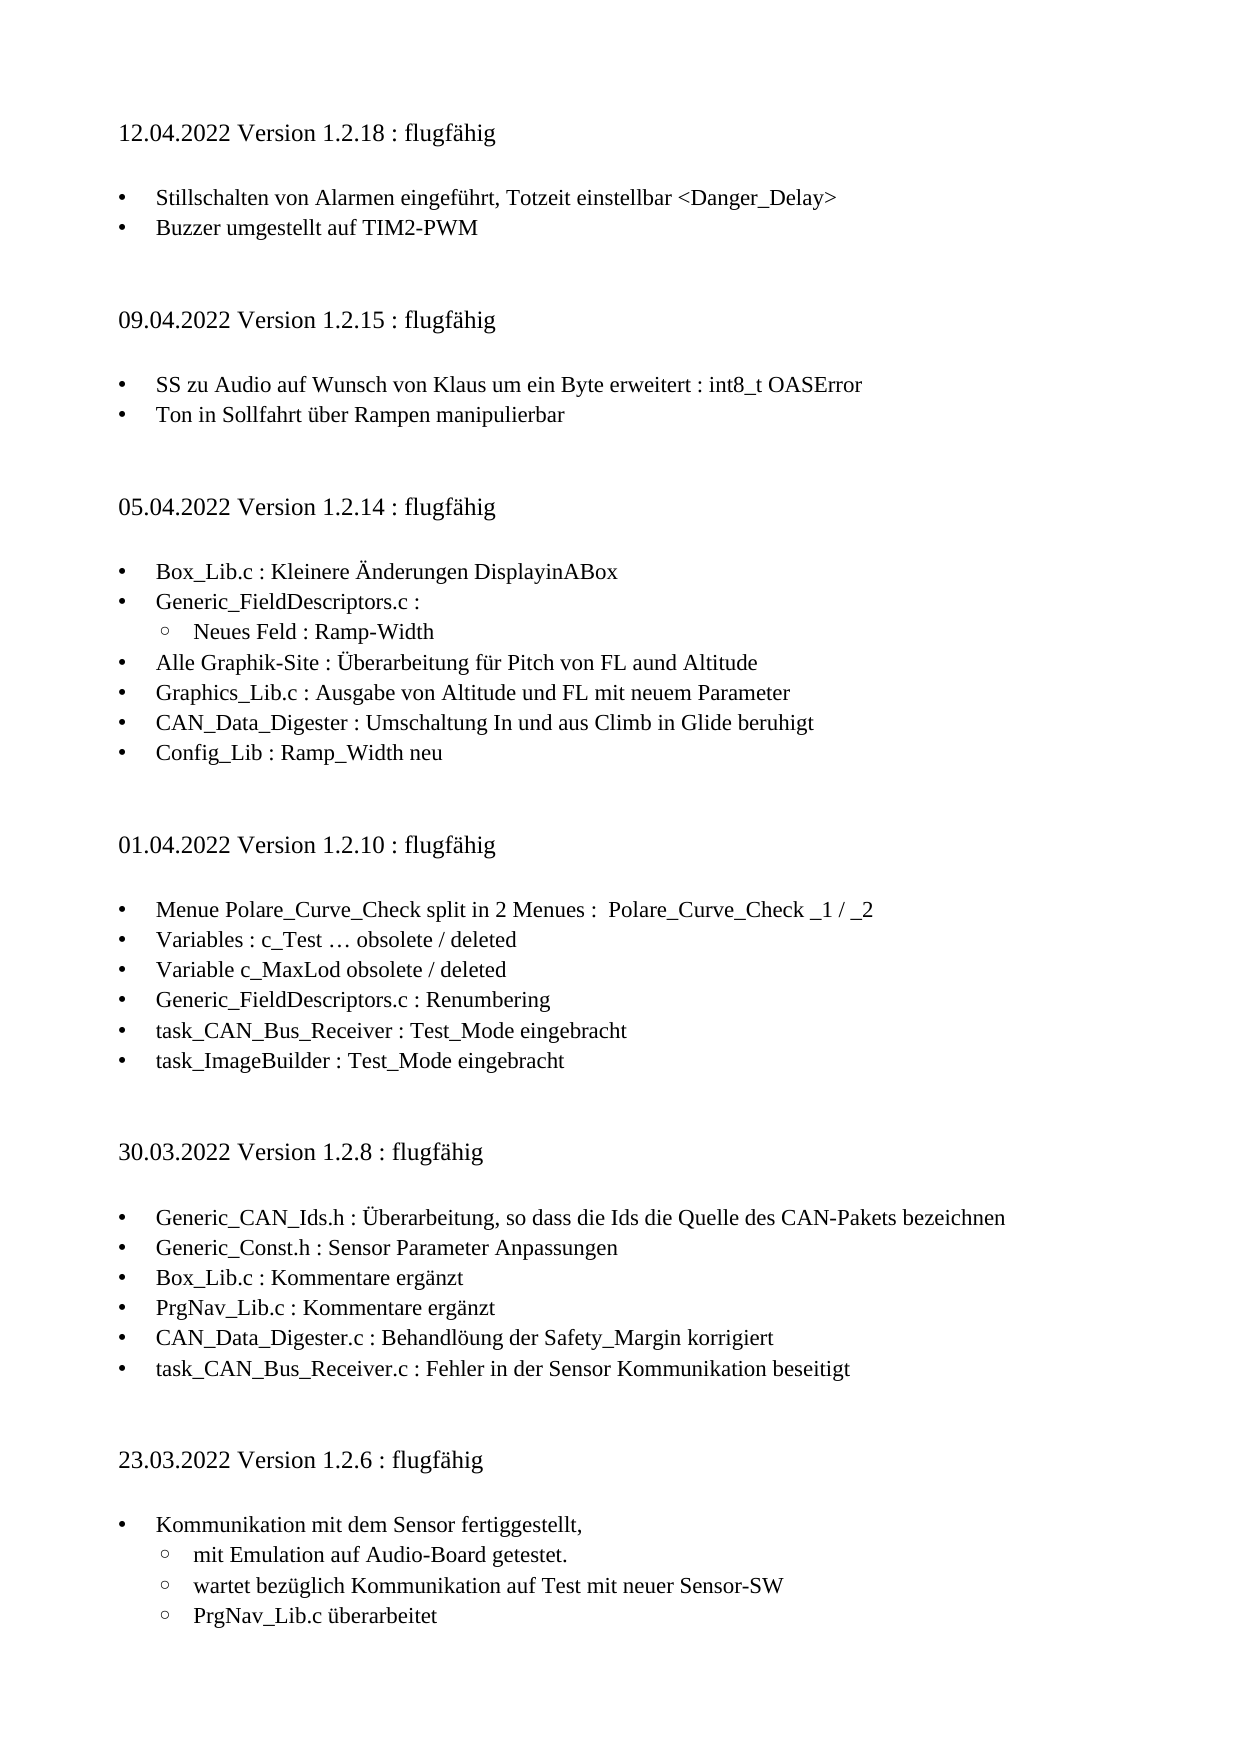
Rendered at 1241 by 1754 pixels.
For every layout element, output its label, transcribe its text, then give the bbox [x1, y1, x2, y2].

list Config_Lib : Ramp_Width neu [118, 739, 1122, 766]
list Generic_Const.h : Sensor Parameter Anpassungen [118, 1234, 1122, 1260]
list task_ImageBuilder : Test_Mode eingebracht [118, 1047, 1122, 1073]
list Buzzer umgestellt auf TIM2-PWM [118, 214, 1122, 241]
list Generic_FieldDescriptors.c : [118, 588, 1122, 614]
list Kommunikation mit dem Sensor fertiggestellt, [118, 1511, 1122, 1538]
list Generic_FieldDescriptors.c : Renumbering [118, 986, 1122, 1013]
list Alle Graphik-Site : Überarbeitung für Pitch von FL aund Altitude [118, 648, 1122, 675]
list task_CAN_Bus_Receiver : Test_Mode eingebracht [118, 1017, 1122, 1043]
text 09.04.2022 Version 1.2.15 : flugfähig [118, 305, 1122, 334]
text 01.04.2022 Version 1.2.10 : flugfähig [118, 830, 1122, 858]
list Neues Feld : Ramp-Width [156, 618, 1122, 645]
list PrgNav_Lib.c überarbeitet [156, 1602, 1122, 1628]
list Variables : c_Test … obsolete / deleted [118, 926, 1122, 952]
list SS zu Audio auf Wunsch von Klaus um ein Byte erweitert : int8_t OASError [118, 371, 1122, 397]
list Ton in Sollfahrt über Rampen manipulierbar [118, 401, 1122, 428]
list CAN_Data_Digester.c : Behandlöung der Safety_Margin korrigiert [118, 1324, 1122, 1351]
list Graphics_Lib.c : Ausgabe von Altitude und FL mit neuem Parameter [118, 679, 1122, 705]
list mit Emulation auf Audio-Board getestet. [156, 1541, 1122, 1568]
text 12.04.2022 Version 1.2.18 : flugfähig [118, 118, 1122, 147]
list Stillschalten von Alarmen eingeführt, Totzeit einstellbar <Danger_Delay> [118, 184, 1122, 211]
list wartet bezüglich Kommunikation auf Test mit neuer Sensor-SW [156, 1572, 1122, 1598]
text 05.04.2022 Version 1.2.14 : flugfähig [118, 492, 1122, 521]
list PrgNav_Lib.c : Kommentare ergänzt [118, 1294, 1122, 1321]
list task_CAN_Bus_Receiver.c : Fehler in der Sensor Kommunikation beseitigt [118, 1354, 1122, 1381]
list Box_Lib.c : Kommentare ergänzt [118, 1264, 1122, 1290]
list Box_Lib.c : Kleinere Änderungen DisplayinABox [118, 558, 1122, 584]
text 23.03.2022 Version 1.2.6 : flugfähig [118, 1445, 1122, 1474]
list Generic_CAN_Ids.h : Überarbeitung, so dass die Ids die Quelle des CAN-Pakets bezeichnen [118, 1203, 1122, 1230]
list Variable c_MaxLod obsolete / deleted [118, 956, 1122, 983]
text 30.03.2022 Version 1.2.8 : flugfähig [118, 1137, 1122, 1166]
list Menue Polare_Curve_Check split in 2 Menues : Polare_Curve_Check _1 / _2 [118, 896, 1122, 922]
list CAN_Data_Digester : Umschaltung In und aus Climb in Glide beruhigt [118, 709, 1122, 735]
